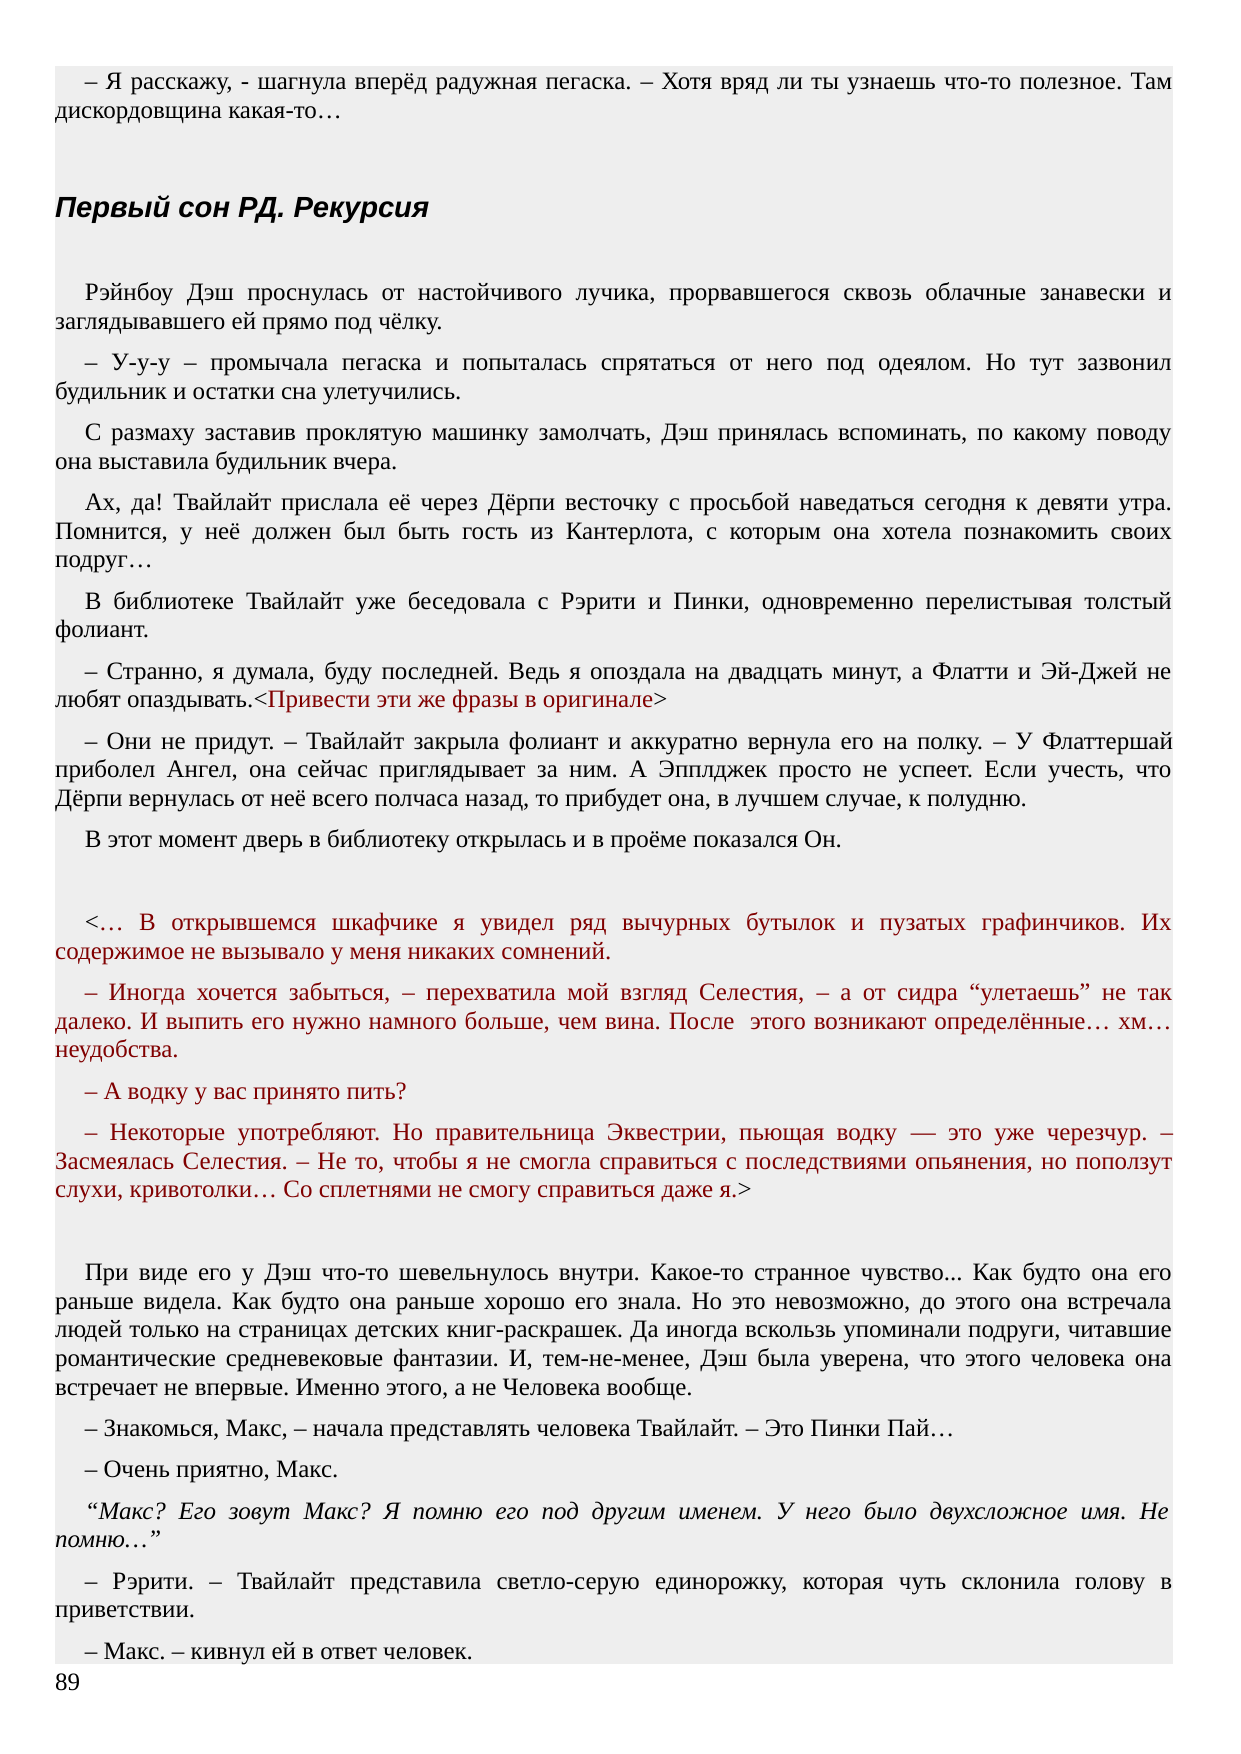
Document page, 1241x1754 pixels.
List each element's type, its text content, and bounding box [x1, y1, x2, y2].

text – Очень приятно, Макс. [55, 1454, 1173, 1483]
text – Я расскажу, - шагнула вперёд радужная пегаска. – Хотя вряд ли ты узнаешь что-то полезное. Там дискордовщина какая-то… [55, 66, 1173, 123]
text – Знакомься, Макс, – начала представлять человека Твайлайт. – Это Пинки Пай… [55, 1413, 1173, 1442]
text – Странно, я думала, буду последней. Ведь я опоздала на двадцать минут, а Флатти и Эй-Джей не любят опаздывать.<Привести эти же фразы в оригинале> [55, 656, 1173, 713]
text <… В открывшемся шкафчике я увидел ряд вычурных бутылок и пузатых графинчиков. Их содержимое не вызывало у меня никаких сомнений. [55, 907, 1173, 964]
text С размаху заставив проклятую машинку замолчать, Дэш принялась вспоминать, по какому поводу она выставила будильник вчера. [55, 417, 1173, 474]
text “Макс? Его зовут Макс? Я помню его под другим именем. У него было двухсложное имя. Не помню…” [55, 1496, 1173, 1553]
text – Рэрити. – Твайлайт представила светло-серую единорожку, которая чуть склонила голову в приветствии. [55, 1566, 1173, 1623]
text При виде его у Дэш что-то шевельнулось внутри. Какое-то странное чувство... Как будто она его раньше видела. Как будто она раньше хорошо его знала. Но это невозможно, до этого она встречала людей только на страницах детских книг-раскрашек. Да иногда вскользь упоминали подруги, читавшие романтические средневековые фантазии. И, тем-не-менее, Дэш была уверена, что этого человека она встречает не впервые. Именно этого, а не Человека вообще. [55, 1257, 1173, 1401]
text Рэйнбоу Дэш проснулась от настойчивого лучика, прорвавшегося сквозь облачные занавески и заглядывавшего ей прямо под чёлку. [55, 277, 1173, 334]
text – Иногда хочется забыться, – перехватила мой взгляд Селестия, – а от сидра “улетаешь” не так далеко. И выпить его нужно намного больше, чем вина. После этого возникают определённые… хм… неудобства. [55, 977, 1173, 1063]
text – А водку у вас принято пить? [55, 1076, 1173, 1104]
text – Макс. – кивнул ей в ответ человек. [55, 1636, 1173, 1664]
text – Они не придут. – Твайлайт закрыла фолиант и аккуратно вернула его на полку. – У Флаттершай приболел Ангел, она сейчас приглядывает за ним. А Эпплджек просто не успеет. Если учесть, что Дёрпи вернулась от неё всего полчаса назад, то прибудет она, в лучшем случае, к полудню. [55, 726, 1173, 812]
text – У-у-у – промычала пегаска и попыталась спрятаться от него под одеялом. Но тут зазвонил будильник и остатки сна улетучились. [55, 347, 1173, 404]
subtitle Первый сон РД. Рекурсия [55, 190, 1173, 223]
text В этот момент дверь в библиотеку открылась и в проёме показался Он. [55, 824, 1173, 853]
text В библиотеке Твайлайт уже беседовала с Рэрити и Пинки, одновременно перелистывая толстый фолиант. [55, 586, 1173, 643]
text Ах, да! Твайлайт прислала её через Дёрпи весточку с просьбой наведаться сегодня к девяти утра. Помнится, у неё должен был быть гость из Кантерлота, с которым она хотела познакомить своих подруг… [55, 487, 1173, 573]
text – Некоторые употребляют. Но правительница Эквестрии, пьющая водку — это уже черезчур. – Засмеялась Селестия. – Не то, чтобы я не смогла справиться с последствиями опьянения, но поползут слухи, кривотолки… Со сплетнями не смогу справиться даже я.> [55, 1117, 1173, 1203]
